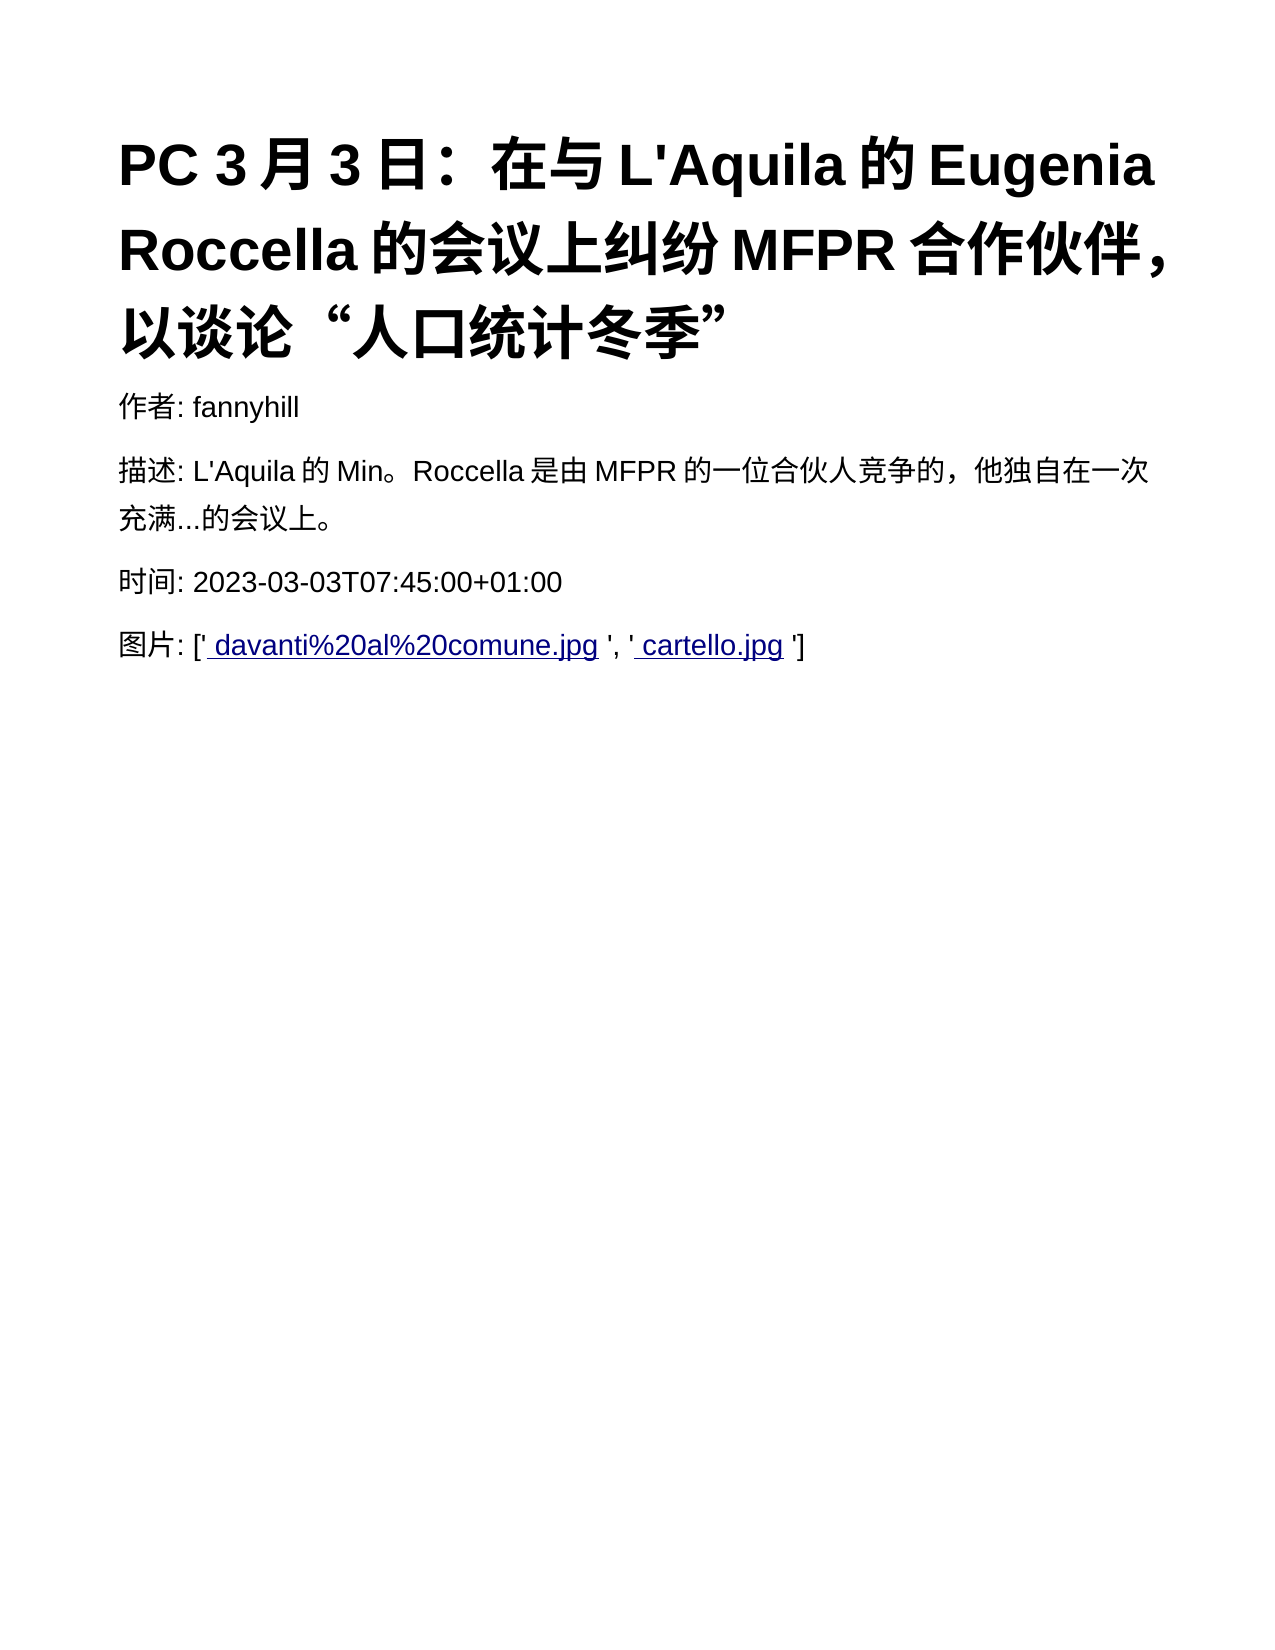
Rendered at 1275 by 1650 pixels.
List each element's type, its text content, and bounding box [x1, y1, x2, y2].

text 描述: L'Aquila的Min。Roccella是由MFPR的一位合伙人竞争的，他独自在一次充满...的会议上。 [118, 447, 1157, 538]
text 作者: fannyhill [118, 384, 1157, 426]
subtitle PC 3月3日：在与L'Aquila的Eugenia Roccella的会议上纠纷MFPR合作伙伴，以谈论“人口统计冬季” [118, 118, 1157, 372]
text 图片: [' davanti%20al%20comune.jpg ', ' cartello.jpg '] [118, 622, 1157, 664]
text 时间: 2023-03-03T07:45:00+01:00 [118, 559, 1157, 601]
